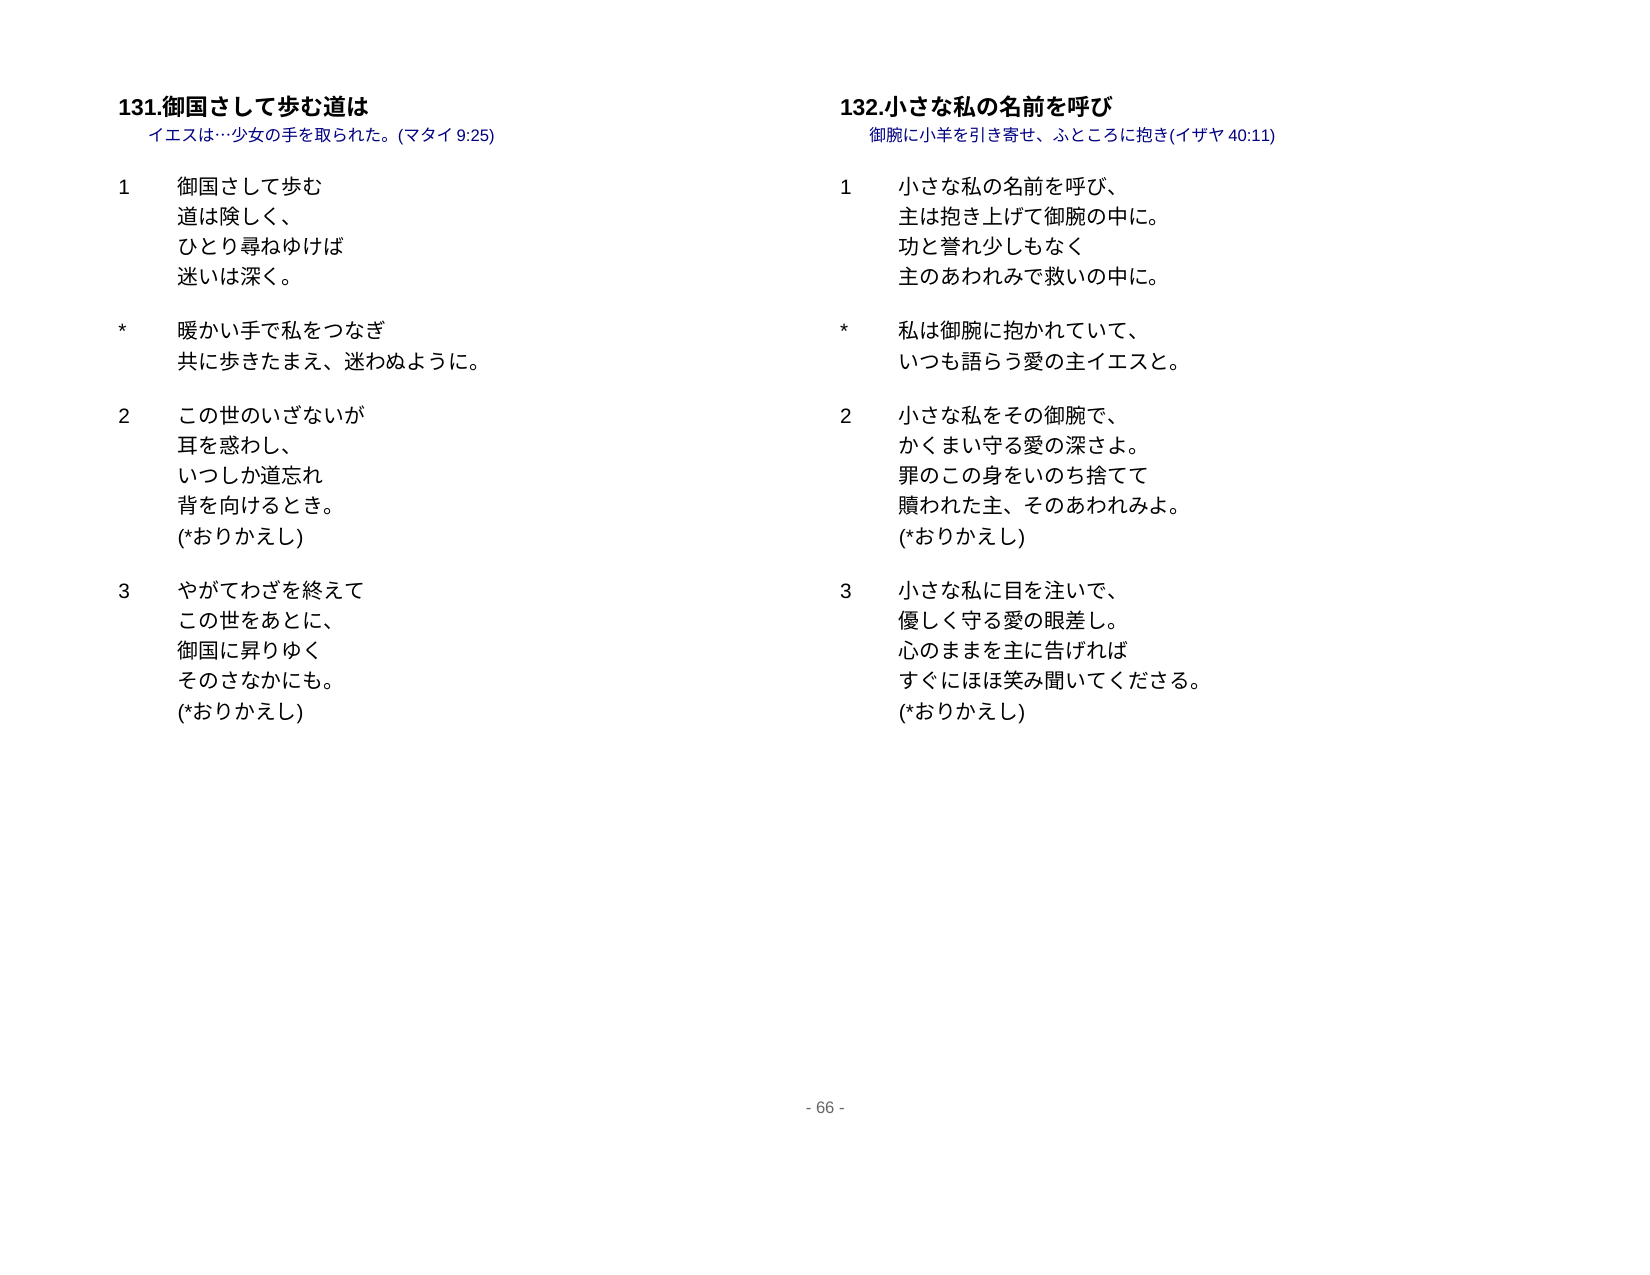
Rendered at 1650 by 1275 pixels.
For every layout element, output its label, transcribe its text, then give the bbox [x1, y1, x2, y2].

title 132.小さな私の名前を呼び [840, 88, 1532, 122]
text 贖われた主、そのあわれみよ。 [840, 490, 1532, 520]
text すぐにほほ笑み聞いてくださる。 [840, 665, 1532, 695]
text 1 小さな私の名前を呼び、 [840, 170, 1532, 200]
text * 私は御腕に抱かれていて、 [840, 315, 1532, 345]
text そのさなかにも。 [118, 665, 810, 695]
text 主のあわれみで救いの中に。 [840, 261, 1532, 291]
text 共に歩きたまえ、迷わぬように。 [118, 345, 810, 375]
text ひとり尋ねゆけば [118, 230, 810, 261]
text 御国に昇りゆく [118, 634, 810, 665]
text 耳を惑わし、 [118, 429, 810, 459]
text 3 やがてわざを終えて [118, 574, 810, 604]
title 131.御国さして歩む道は [118, 88, 810, 122]
text 主は抱き上げて御腕の中に。 [840, 200, 1532, 230]
text 背を向けるとき。 [118, 490, 810, 520]
text * 暖かい手で私をつなぎ [118, 315, 810, 345]
text 1 御国さして歩む [118, 170, 810, 200]
text 迷いは深く。 [118, 261, 810, 291]
text 3 小さな私に目を注いで、 [840, 574, 1532, 604]
text 御腕に小羊を引き寄せ、ふところに抱き(イザヤ40:11) [869, 122, 1532, 146]
text 功と誉れ少しもなく [840, 230, 1532, 261]
text (*おりかえし) [118, 695, 810, 725]
text イエスは…少女の手を取られた。(マタイ9:25) [148, 122, 810, 146]
text いつも語らう愛の主イエスと。 [840, 345, 1532, 375]
text かくまい守る愛の深さよ。 [840, 429, 1532, 459]
text (*おりかえし) [118, 520, 810, 550]
text 道は険しく、 [118, 200, 810, 230]
text (*おりかえし) [840, 520, 1532, 550]
text 2 小さな私をその御腕で、 [840, 399, 1532, 429]
text 罪のこの身をいのち捨てて [840, 459, 1532, 490]
text いつしか道忘れ [118, 459, 810, 490]
text 2 この世のいざないが [118, 399, 810, 429]
text (*おりかえし) [840, 695, 1532, 725]
text 心のままを主に告げれば [840, 634, 1532, 665]
text 優しく守る愛の眼差し。 [840, 604, 1532, 634]
text この世をあとに、 [118, 604, 810, 634]
